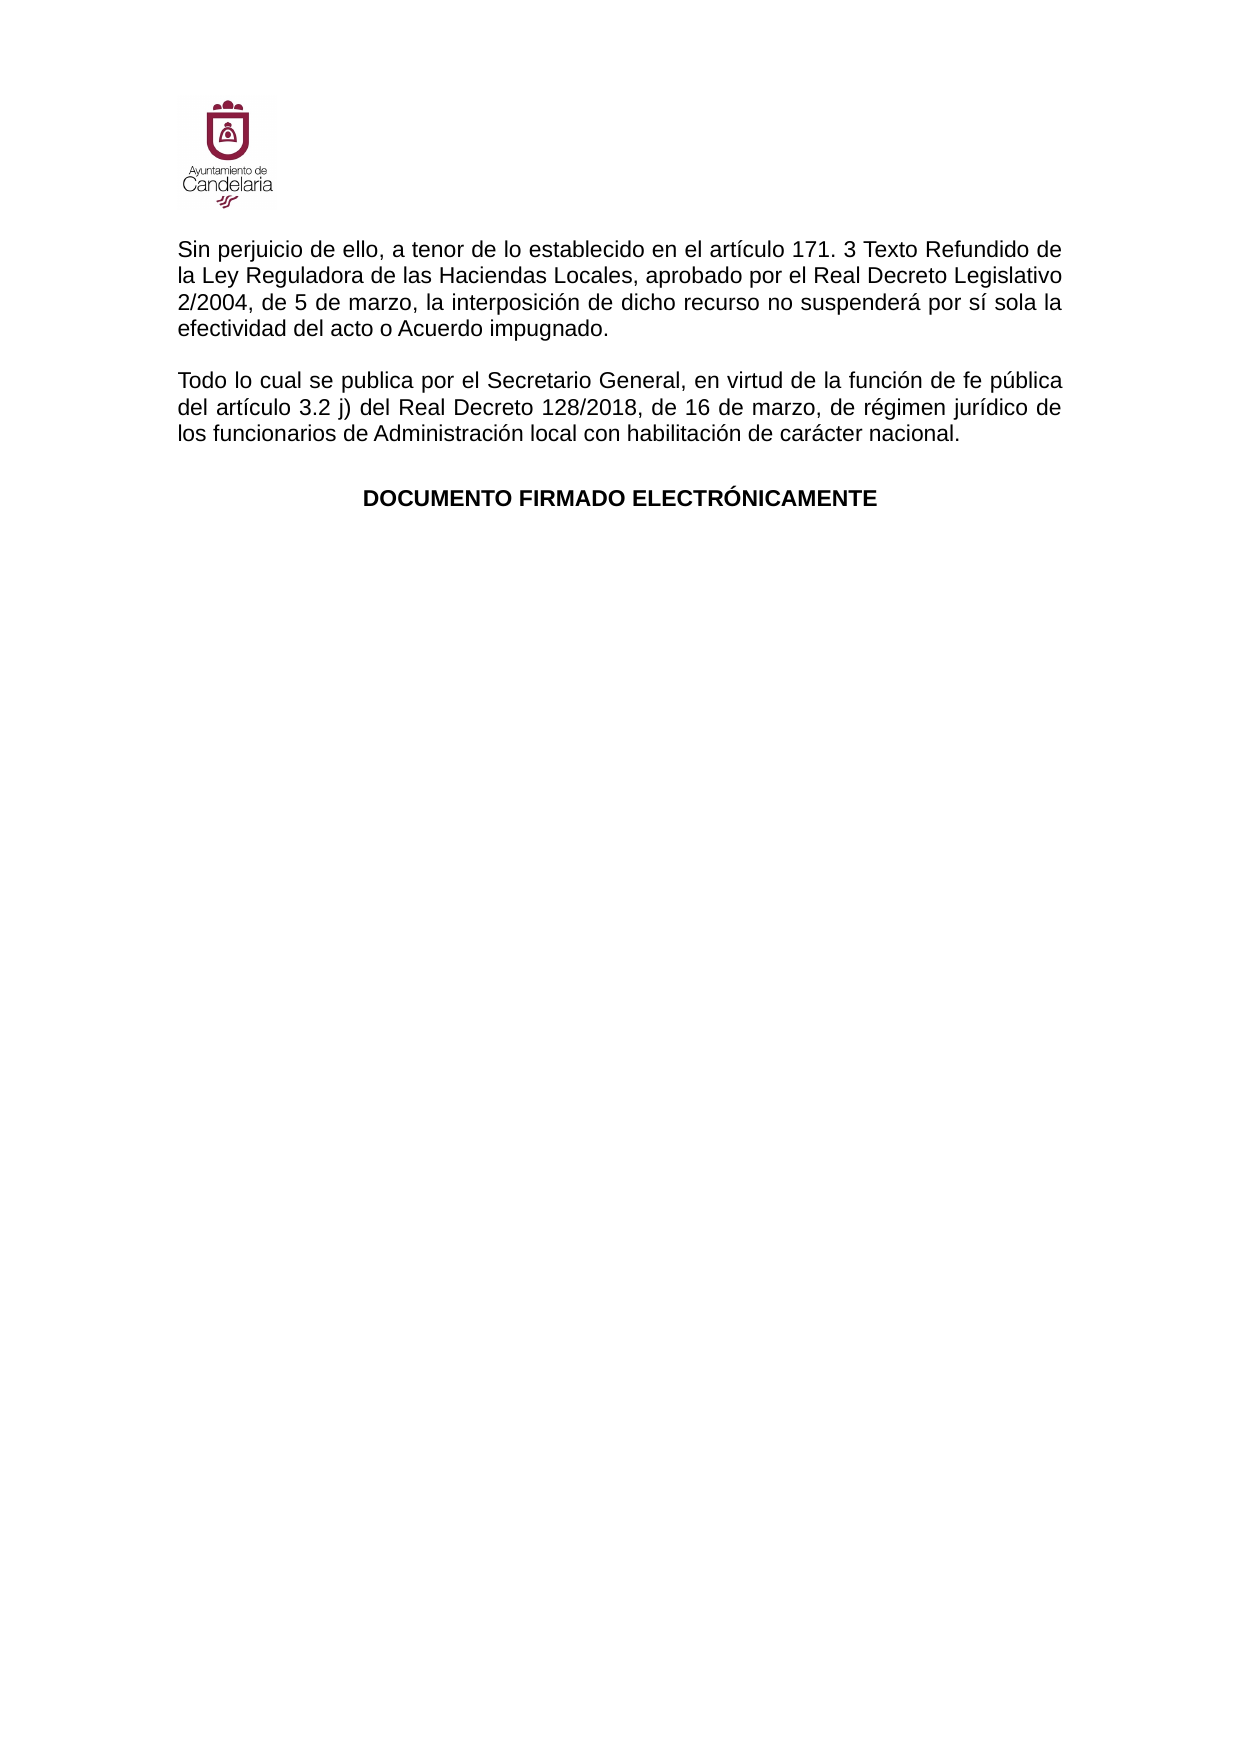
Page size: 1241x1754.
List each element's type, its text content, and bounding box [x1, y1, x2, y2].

text Sin perjuicio de ello, a tenor de lo establecido en el artículo 171. 3 Texto Refundido de la Ley Reguladora de las Haciendas Locales, aprobado por el Real Decreto Legislativo 2/2004, de 5 de marzo, la interposición de dicho recurso no suspenderá por sí sola la efectividad del acto o Acuerdo impugnado. [177, 236, 1063, 341]
text Todo lo cual se publica por el Secretario General, en virtud de la función de fe pública del artículo 3.2 j) del Real Decreto 128/2018, de 16 de marzo, de régimen jurídico de los funcionarios de Administración local con habilitación de carácter nacional. [177, 367, 1063, 447]
text DOCUMENTO FIRMADO ELECTRÓNICAMENTE [177, 485, 1063, 512]
